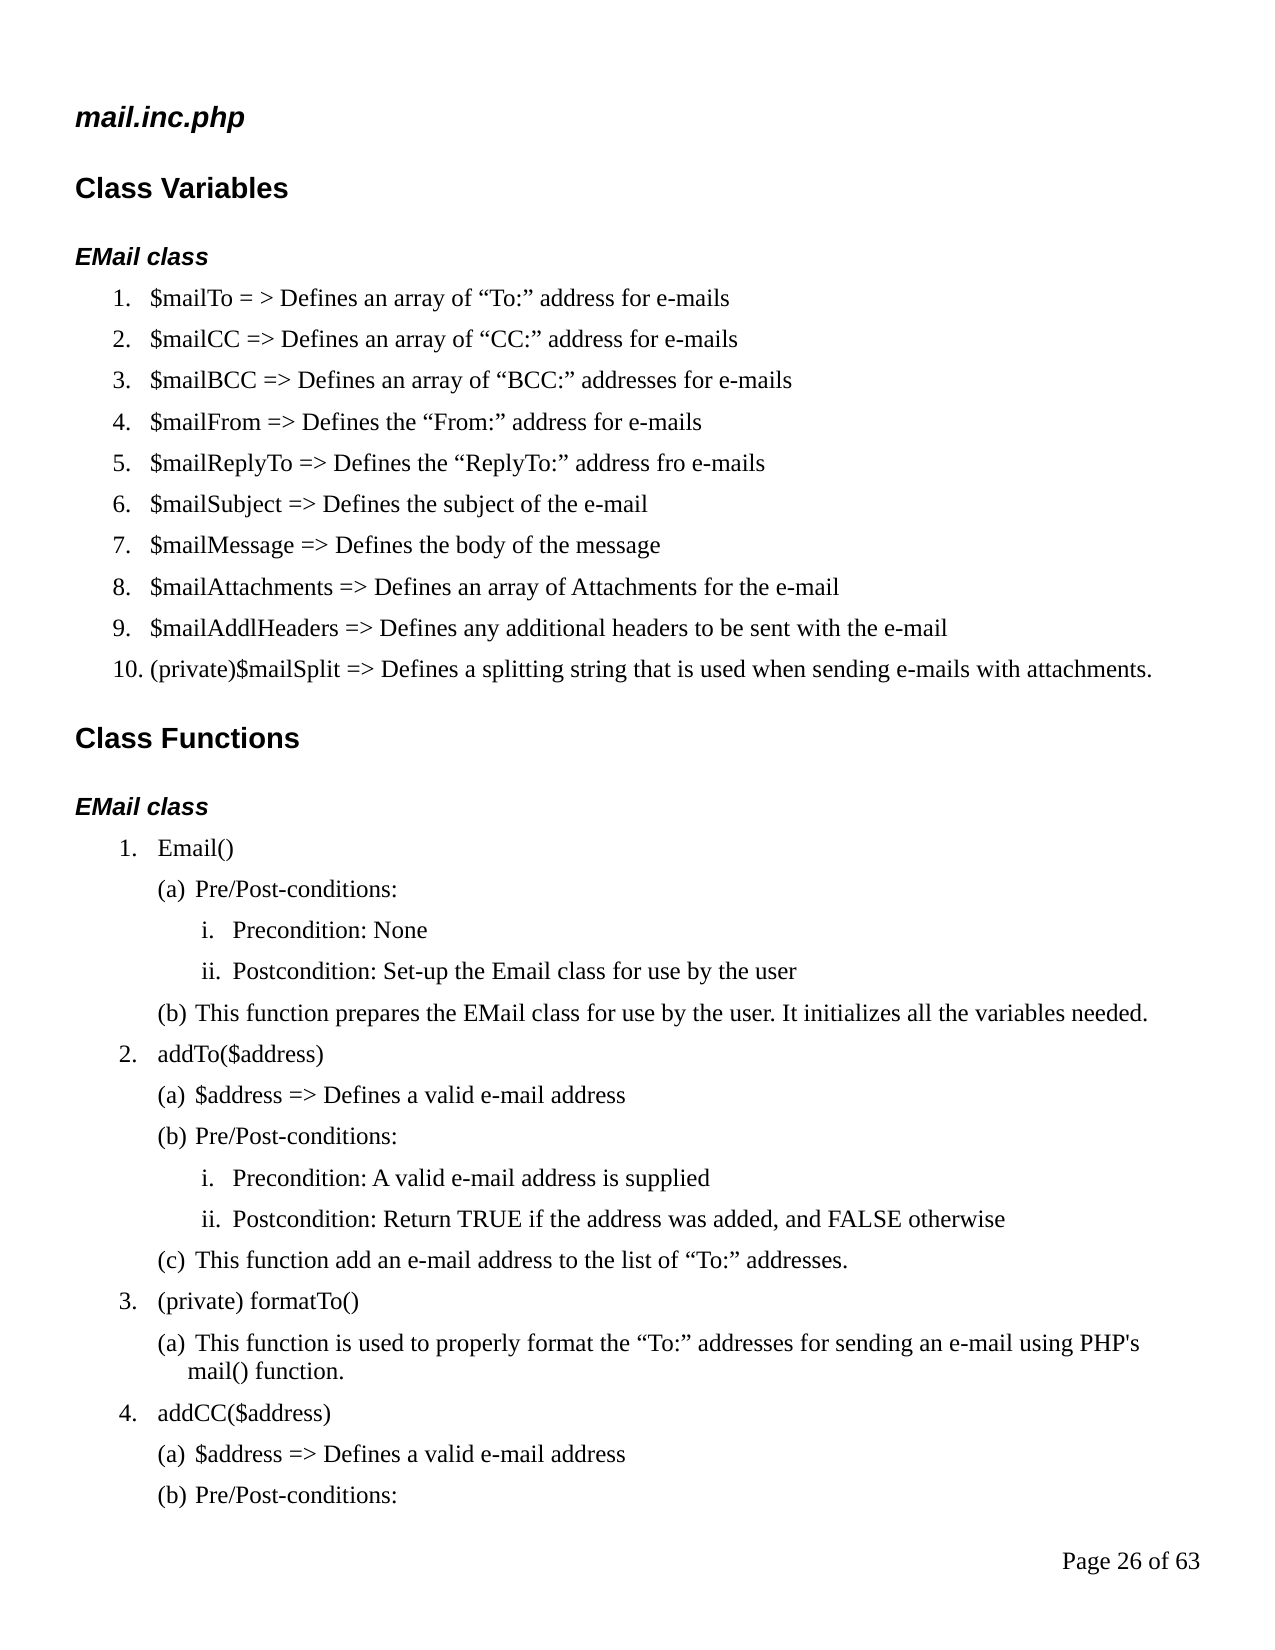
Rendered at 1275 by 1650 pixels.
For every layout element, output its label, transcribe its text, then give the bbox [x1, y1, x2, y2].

list This function add an e-mail address to the list of “To:” addresses. [157, 1245, 1200, 1274]
list addCC($address) [112, 1398, 1200, 1426]
subtitle Class Functions [75, 721, 1200, 754]
list $mailSubject => Defines the subject of the e-mail [112, 489, 1200, 518]
list $address => Defines a valid e-mail address [157, 1080, 1200, 1109]
subtitle EMail class [75, 242, 1200, 271]
list $mailCC => Defines an array of “CC:” address for e-mails [112, 324, 1200, 353]
list Postcondition: Return TRUE if the address was added, and FALSE otherwise [195, 1204, 1200, 1233]
list Email() [112, 833, 1200, 861]
list $mailBCC => Defines an array of “BCC:” addresses for e-mails [112, 366, 1200, 394]
list $mailFrom => Defines the “From:” address for e-mails [112, 407, 1200, 436]
list $mailReplyTo => Defines the “ReplyTo:” address fro e-mails [112, 448, 1200, 477]
subtitle Class Variables [75, 171, 1200, 204]
list Postcondition: Set-up the Email class for use by the user [195, 956, 1200, 985]
list $mailAddlHeaders => Defines any additional headers to be sent with the e-mail [112, 613, 1200, 642]
list $mailMessage => Defines the body of the message [112, 531, 1200, 559]
list (private) formatTo() [112, 1286, 1200, 1315]
list $address => Defines a valid e-mail address [157, 1439, 1200, 1468]
list addTo($address) [112, 1039, 1200, 1068]
list Pre/Post-conditions: [157, 874, 1200, 903]
subtitle mail.inc.php [75, 100, 1200, 133]
subtitle EMail class [75, 792, 1200, 820]
list Precondition: None [195, 915, 1200, 944]
list $mailAttachments => Defines an array of Attachments for the e-mail [112, 572, 1200, 601]
list $mailTo = > Defines an array of “To:” address for e-mails [112, 283, 1200, 312]
list This function prepares the EMail class for use by the user. It initializes all the variables needed. [157, 998, 1200, 1026]
list (private)$mailSplit => Defines a splitting string that is used when sending e-mails with attachments. [112, 654, 1200, 683]
list Pre/Post-conditions: [157, 1121, 1200, 1150]
list This function is used to properly format the “To:” addresses for sending an e-mail using PHP's mail() function. [157, 1328, 1200, 1385]
list Pre/Post-conditions: [157, 1480, 1200, 1509]
list Precondition: A valid e-mail address is supplied [195, 1163, 1200, 1191]
